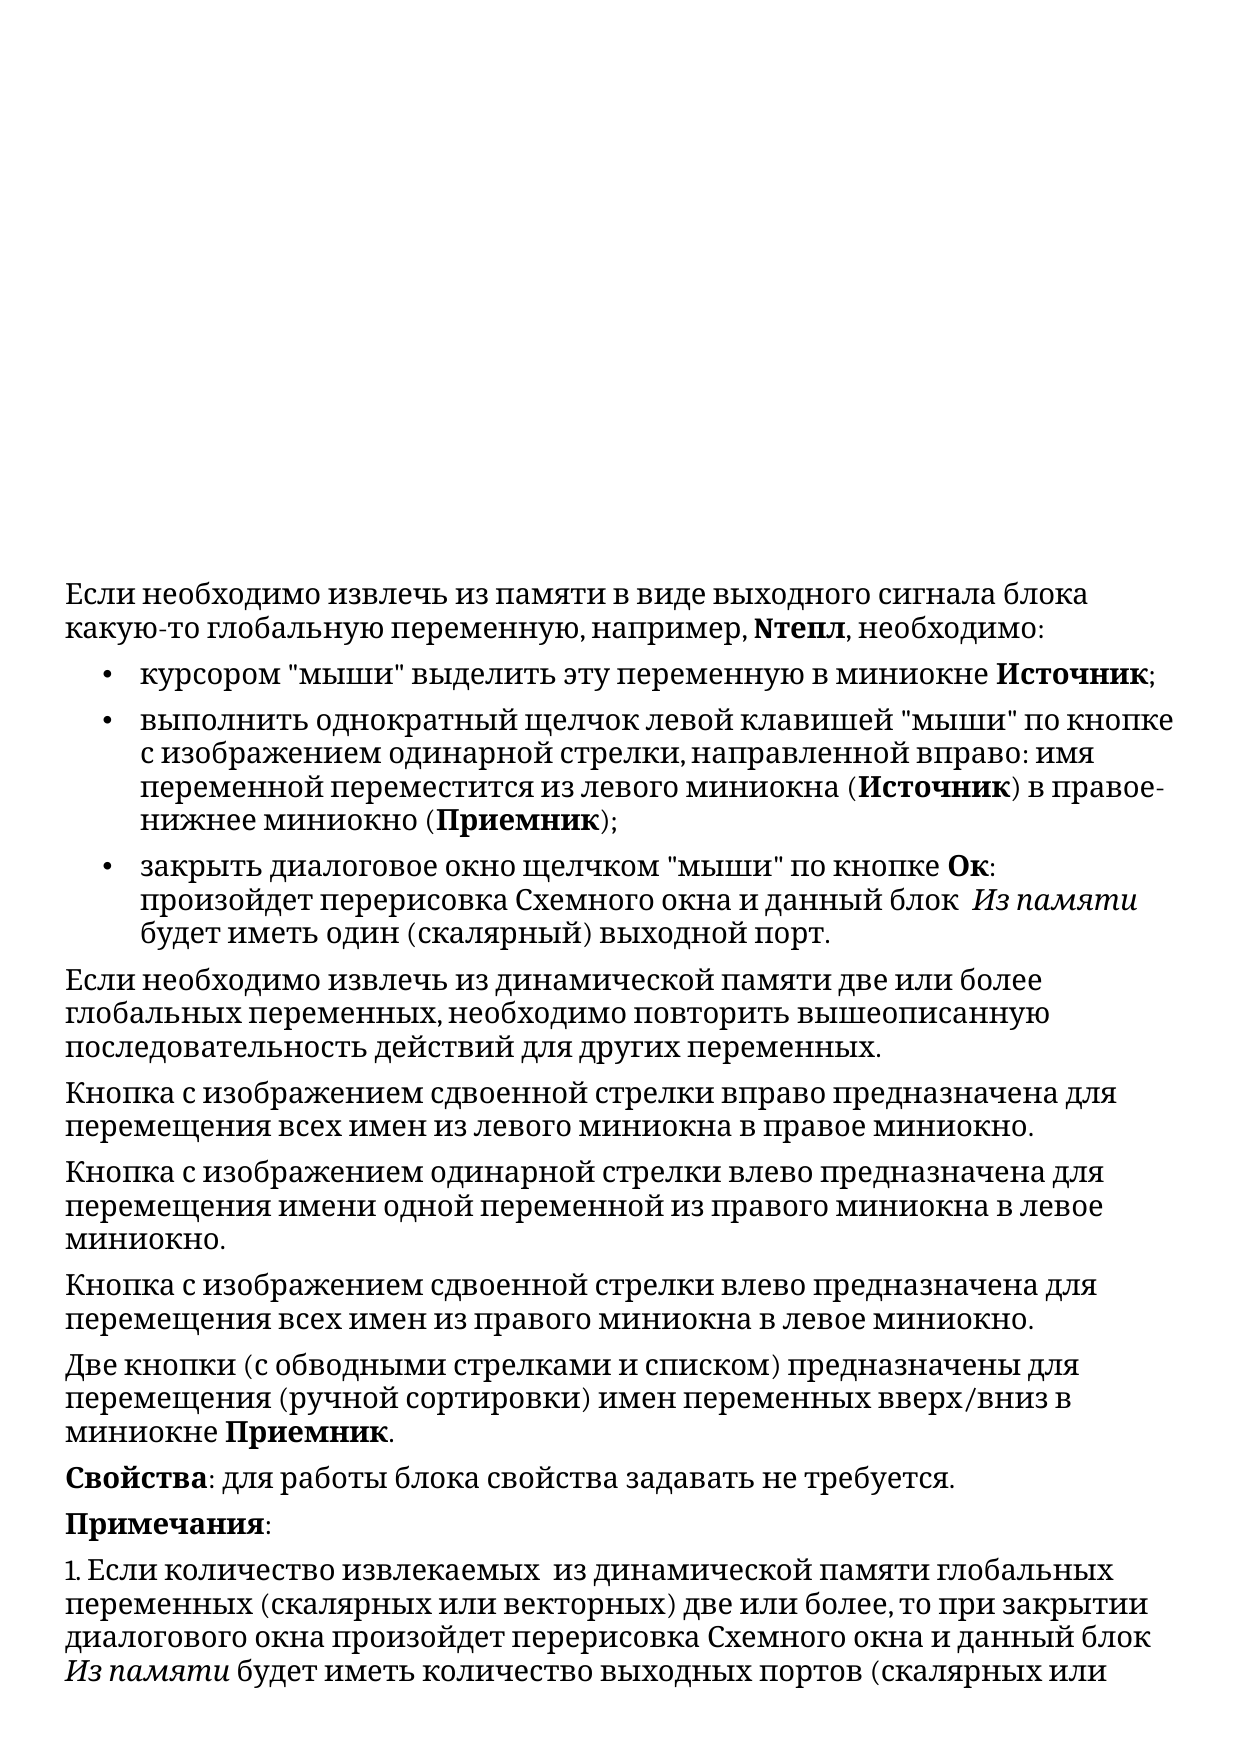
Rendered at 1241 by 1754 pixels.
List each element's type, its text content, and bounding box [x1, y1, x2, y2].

table_cell Если необходимо извлечь из памяти в виде выходного сигнала блока какую-то глобальную переменную, например, Nтепл, необходимо: курсором "мыши" выделить эту переменную в миниокне Источник; выполнить однократный щелчок левой клавишей "мыши" по кнопке с изображением одинарной стрелки, направленной вправо: имя переменной переместится из левого миниокна (Источник) в правое-нижнее миниокно (Приемник); закрыть диалоговое окно щелчком "мыши" по кнопке Ок: произойдет перерисовка Схемного окна и данный блок Из памяти будет иметь один (скалярный) выходной порт. Если необходимо извлечь из динамической памяти две или более глобальных переменных, необходимо повторить вышеописанную последовательность действий для других переменных. Кнопка с изображением сдвоенной стрелки вправо предназначена для перемещения всех имен из левого миниокна в правое миниокно. Кнопка с изображением одинарной стрелки влево предназначена для перемещения имени одной переменной из правого миниокна в левое миниокно. Кнопка с изображением сдвоенной стрелки влево предназначена для перемещения всех имен из правого миниокна в левое миниокно. Две кнопки (с обводными стрелками и списком) предназначены для перемещения (ручной сортировки) имен переменных вверх/вниз в миниокне Приемник. Свойства: для работы блока свойства задавать не требуется. Примечания: 1. Если количество извлекаемых из динамической памяти глобальных переменных (скалярных или векторных) две или более, то при закрытии диалогового окна произойдет перерисовка Схемного окна и данный блок Из памяти будет иметь количество выходных портов (скалярных или [59, 59, 1181, 1694]
